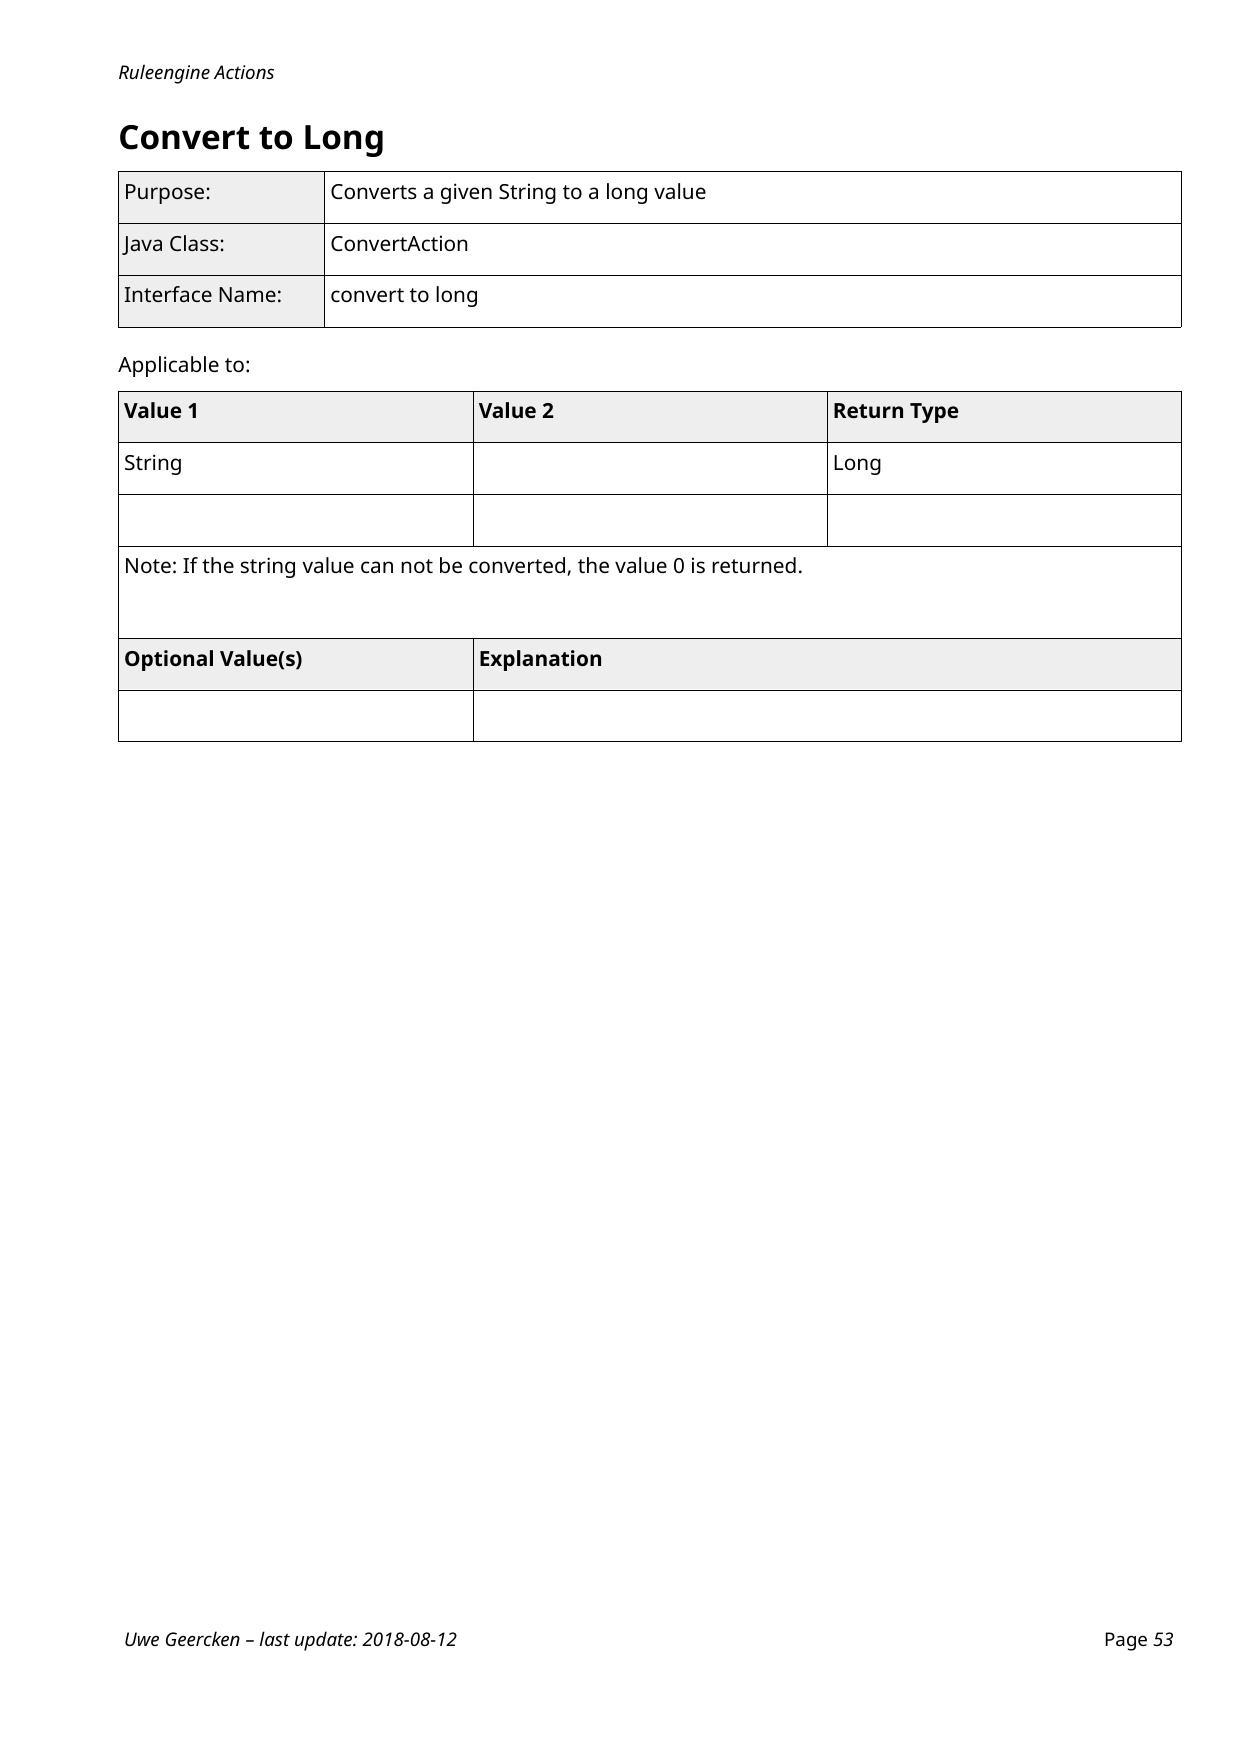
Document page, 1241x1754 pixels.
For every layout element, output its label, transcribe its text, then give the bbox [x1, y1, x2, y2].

table_cell Note: If the string value can not be converted, the value 0 is returned. [119, 547, 1181, 638]
table_cell [474, 443, 827, 494]
table_cell ConvertAction [325, 224, 1181, 275]
table_cell Optional Value(s) [119, 639, 473, 689]
table_header Value 1 [119, 392, 473, 442]
table_cell [119, 691, 473, 741]
table_cell [119, 495, 473, 546]
table_cell Java Class: [119, 224, 324, 275]
text Convert to Long [118, 114, 1181, 159]
table_cell [828, 495, 1181, 546]
table_header Converts a given String to a long value [325, 172, 1181, 223]
table_header Purpose: [119, 172, 324, 223]
table_cell Long [828, 443, 1181, 494]
table_cell Interface Name: [119, 276, 324, 327]
table_header Value 2 [474, 392, 827, 442]
table_cell convert to long [325, 276, 1181, 327]
table_cell String [119, 443, 473, 494]
text Applicable to: [118, 350, 1181, 379]
table_cell [474, 495, 827, 546]
table_header Return Type [828, 392, 1181, 442]
table_cell [474, 691, 1181, 741]
table_cell Explanation [474, 639, 1181, 689]
